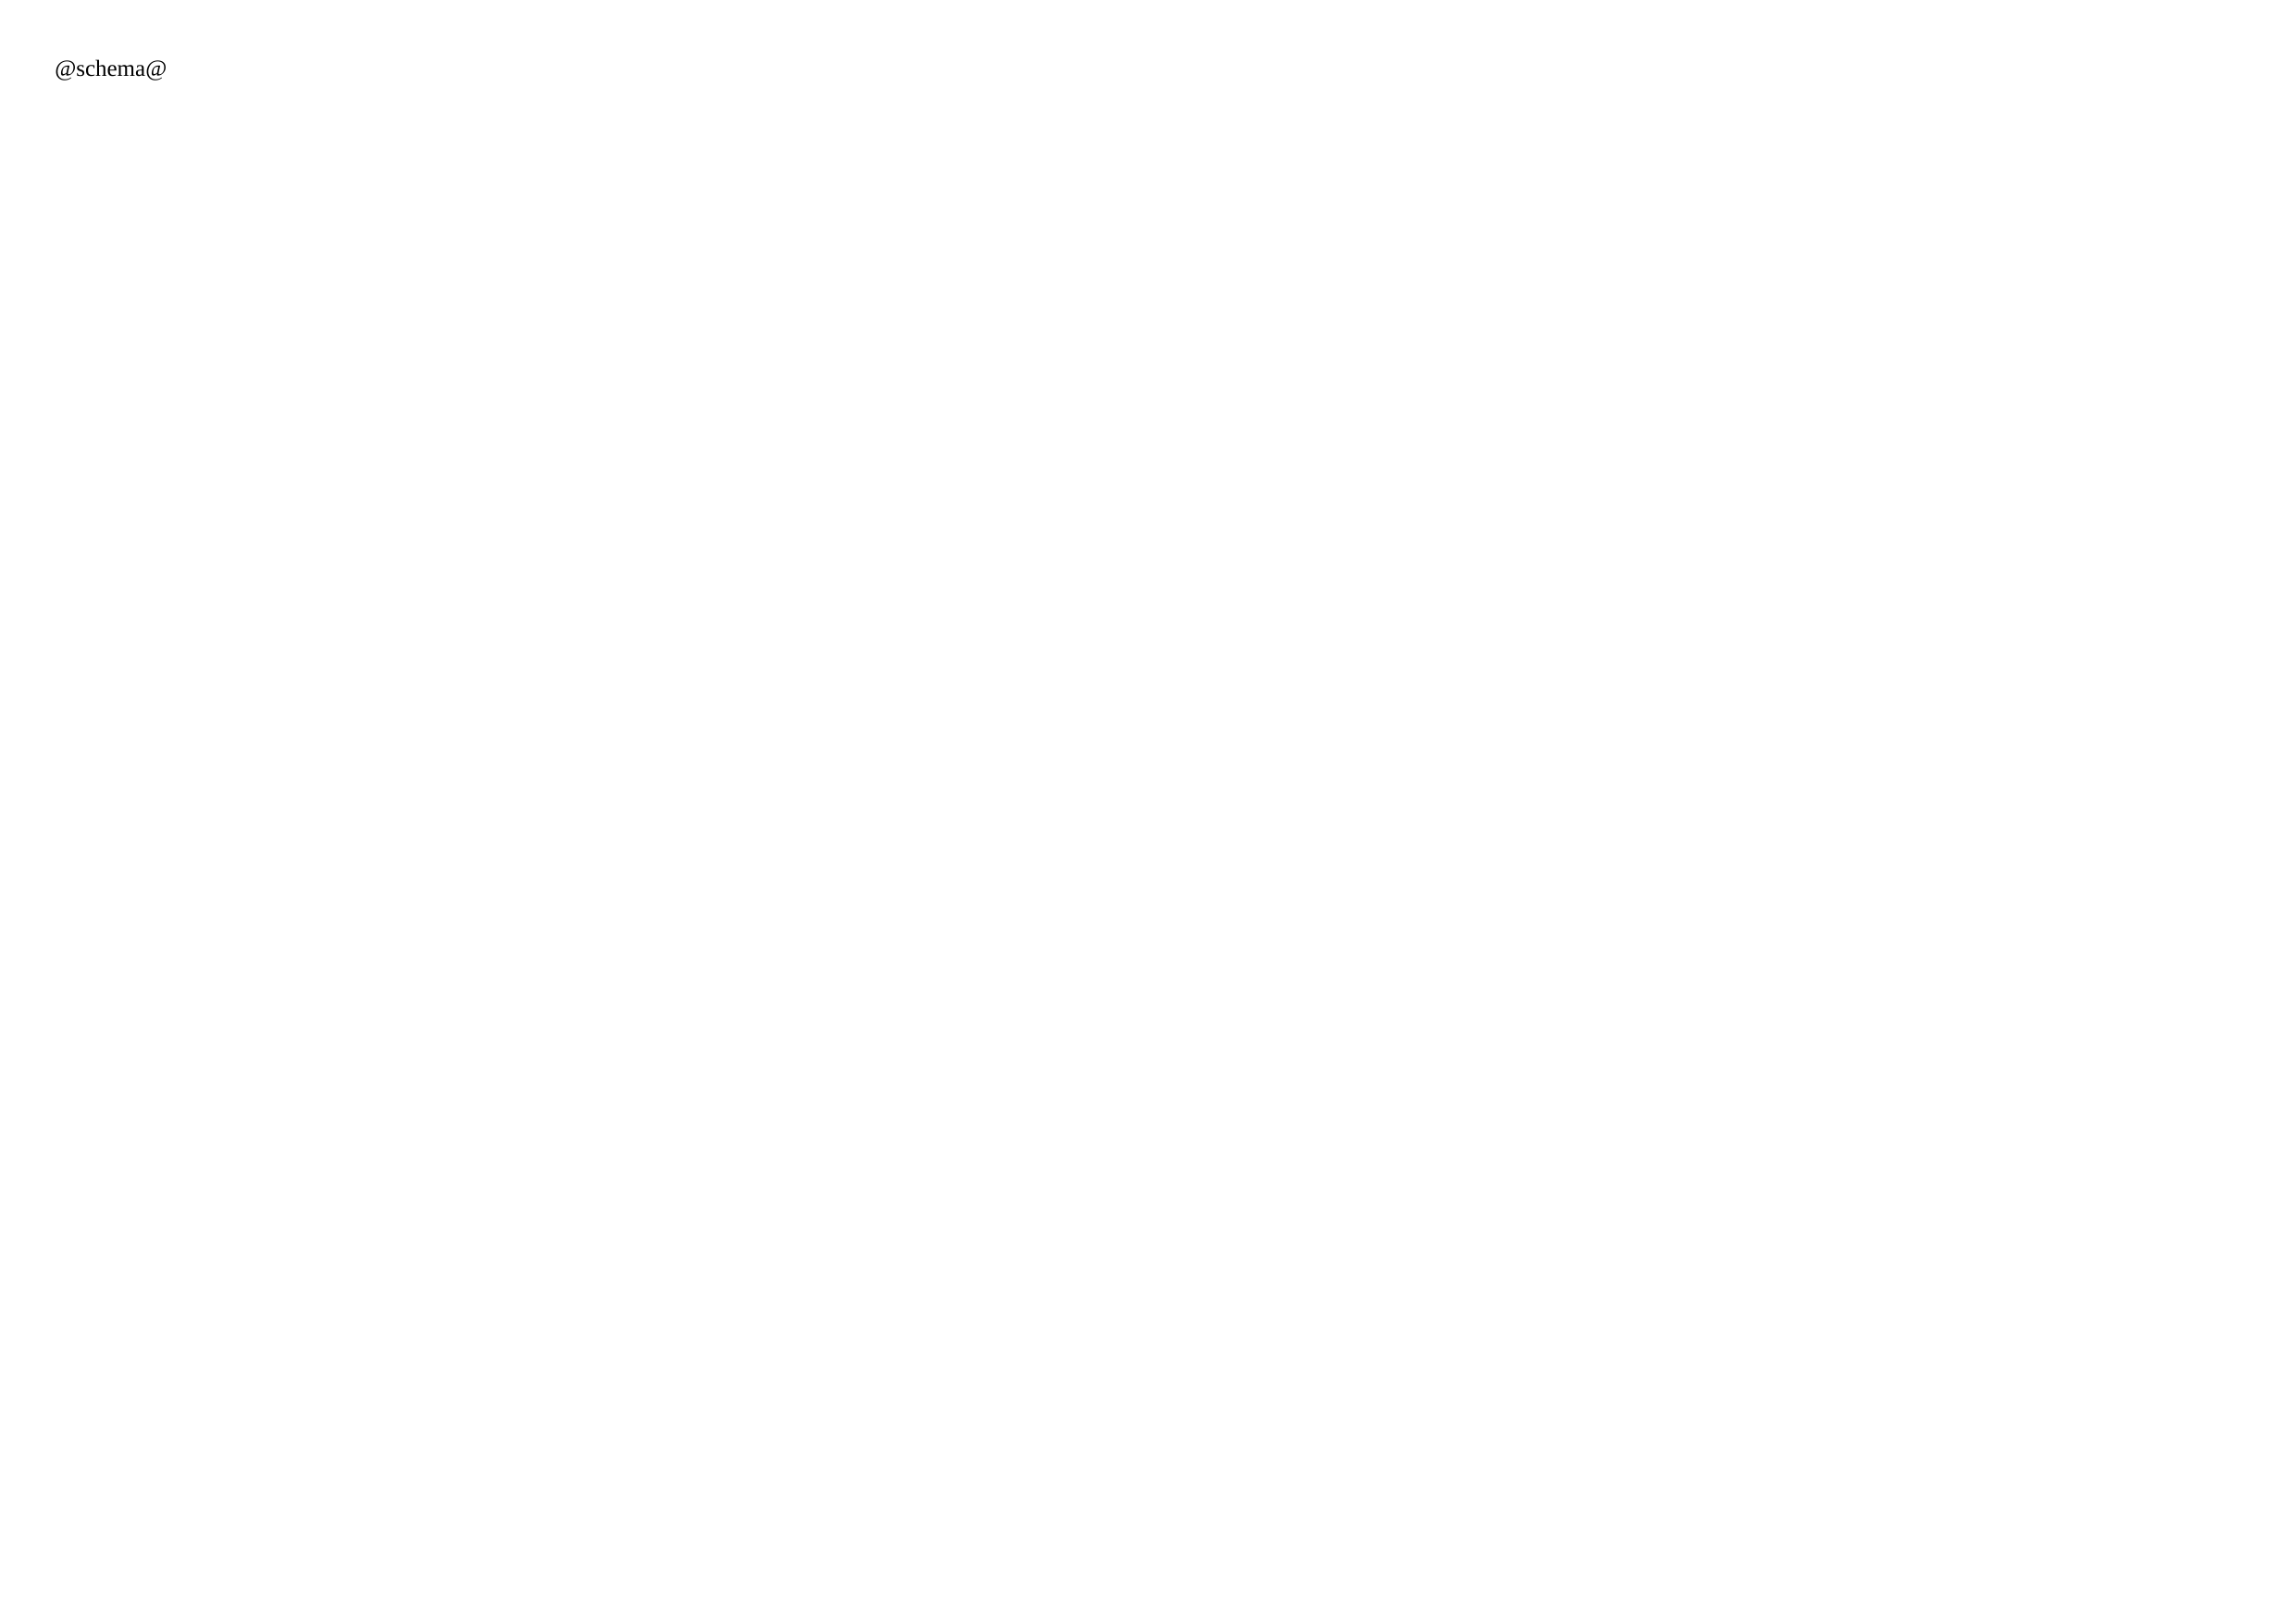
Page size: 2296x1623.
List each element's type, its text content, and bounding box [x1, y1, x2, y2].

text @schema@ [55, 55, 2240, 81]
